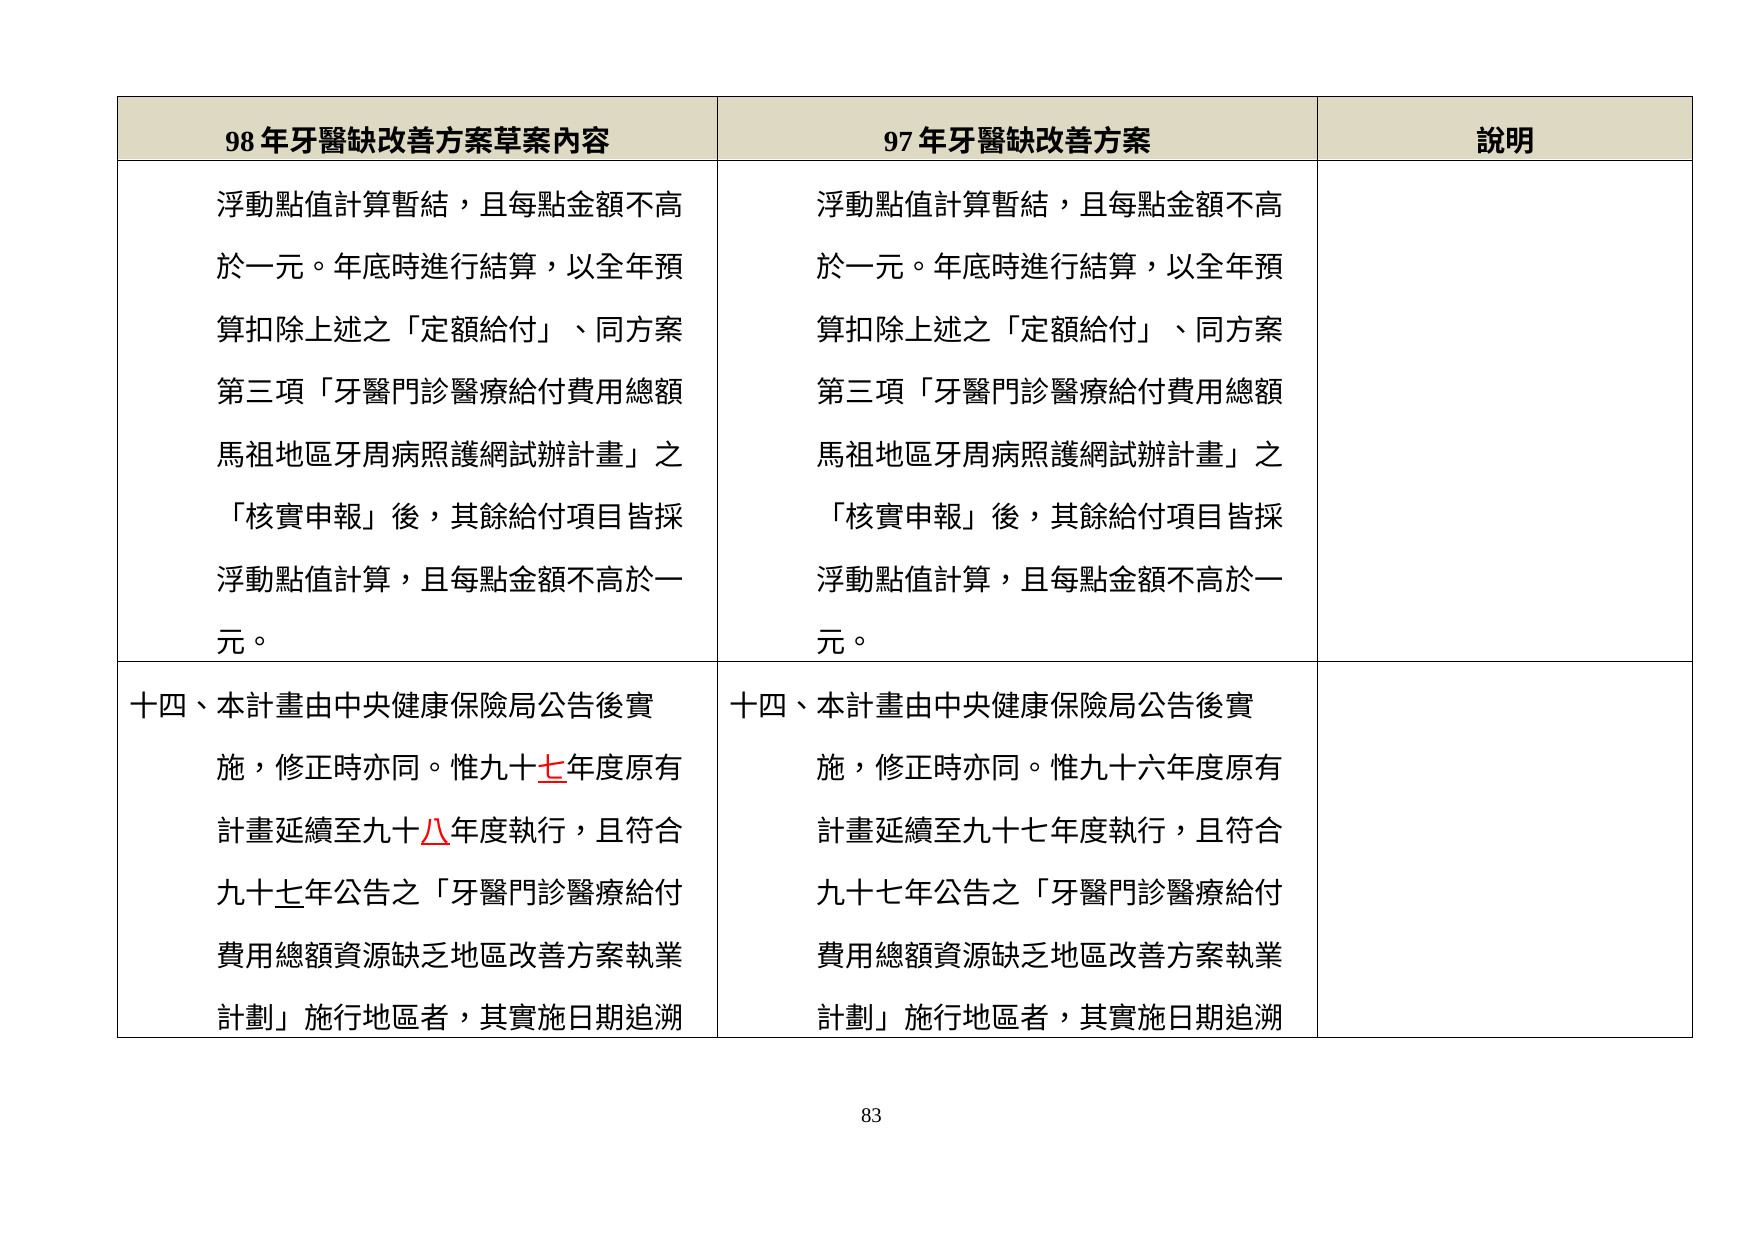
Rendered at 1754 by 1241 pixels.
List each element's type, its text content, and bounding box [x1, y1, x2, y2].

table_cell 浮動點值計算暫結，且每點金額不高於一元。年底時進行結算，以全年預算扣除上述之「定額給付」、同方案第三項「牙醫門診醫療給付費用總額馬祖地區牙周病照護網試辦計畫」之「核實申報」後，其餘給付項目皆採浮動點值計算，且每點金額不高於一元。 [118, 161, 717, 661]
table_cell [1318, 161, 1692, 661]
table_cell 十四、本計畫由中央健康保險局公告後實施，修正時亦同。惟九十七年度原有計畫延續至九十八年度執行，且符合九十七年公告之「牙醫門診醫療給付費用總額資源缺乏地區改善方案執業計劃」施行地區者，其實施日期追溯 [118, 662, 717, 1037]
table_header 97年牙醫缺改善方案 [718, 97, 1317, 159]
table_header 說明 [1318, 97, 1692, 159]
table_header 98年牙醫缺改善方案草案內容 [118, 97, 717, 159]
table_cell 浮動點值計算暫結，且每點金額不高於一元。年底時進行結算，以全年預算扣除上述之「定額給付」、同方案第三項「牙醫門診醫療給付費用總額馬祖地區牙周病照護網試辦計畫」之「核實申報」後，其餘給付項目皆採浮動點值計算，且每點金額不高於一元。 [718, 161, 1317, 661]
table_cell [1318, 662, 1692, 1037]
table_cell 十四、本計畫由中央健康保險局公告後實施，修正時亦同。惟九十六年度原有計畫延續至九十七年度執行，且符合九十七年公告之「牙醫門診醫療給付費用總額資源缺乏地區改善方案執業計劃」施行地區者，其實施日期追溯 [718, 662, 1317, 1037]
